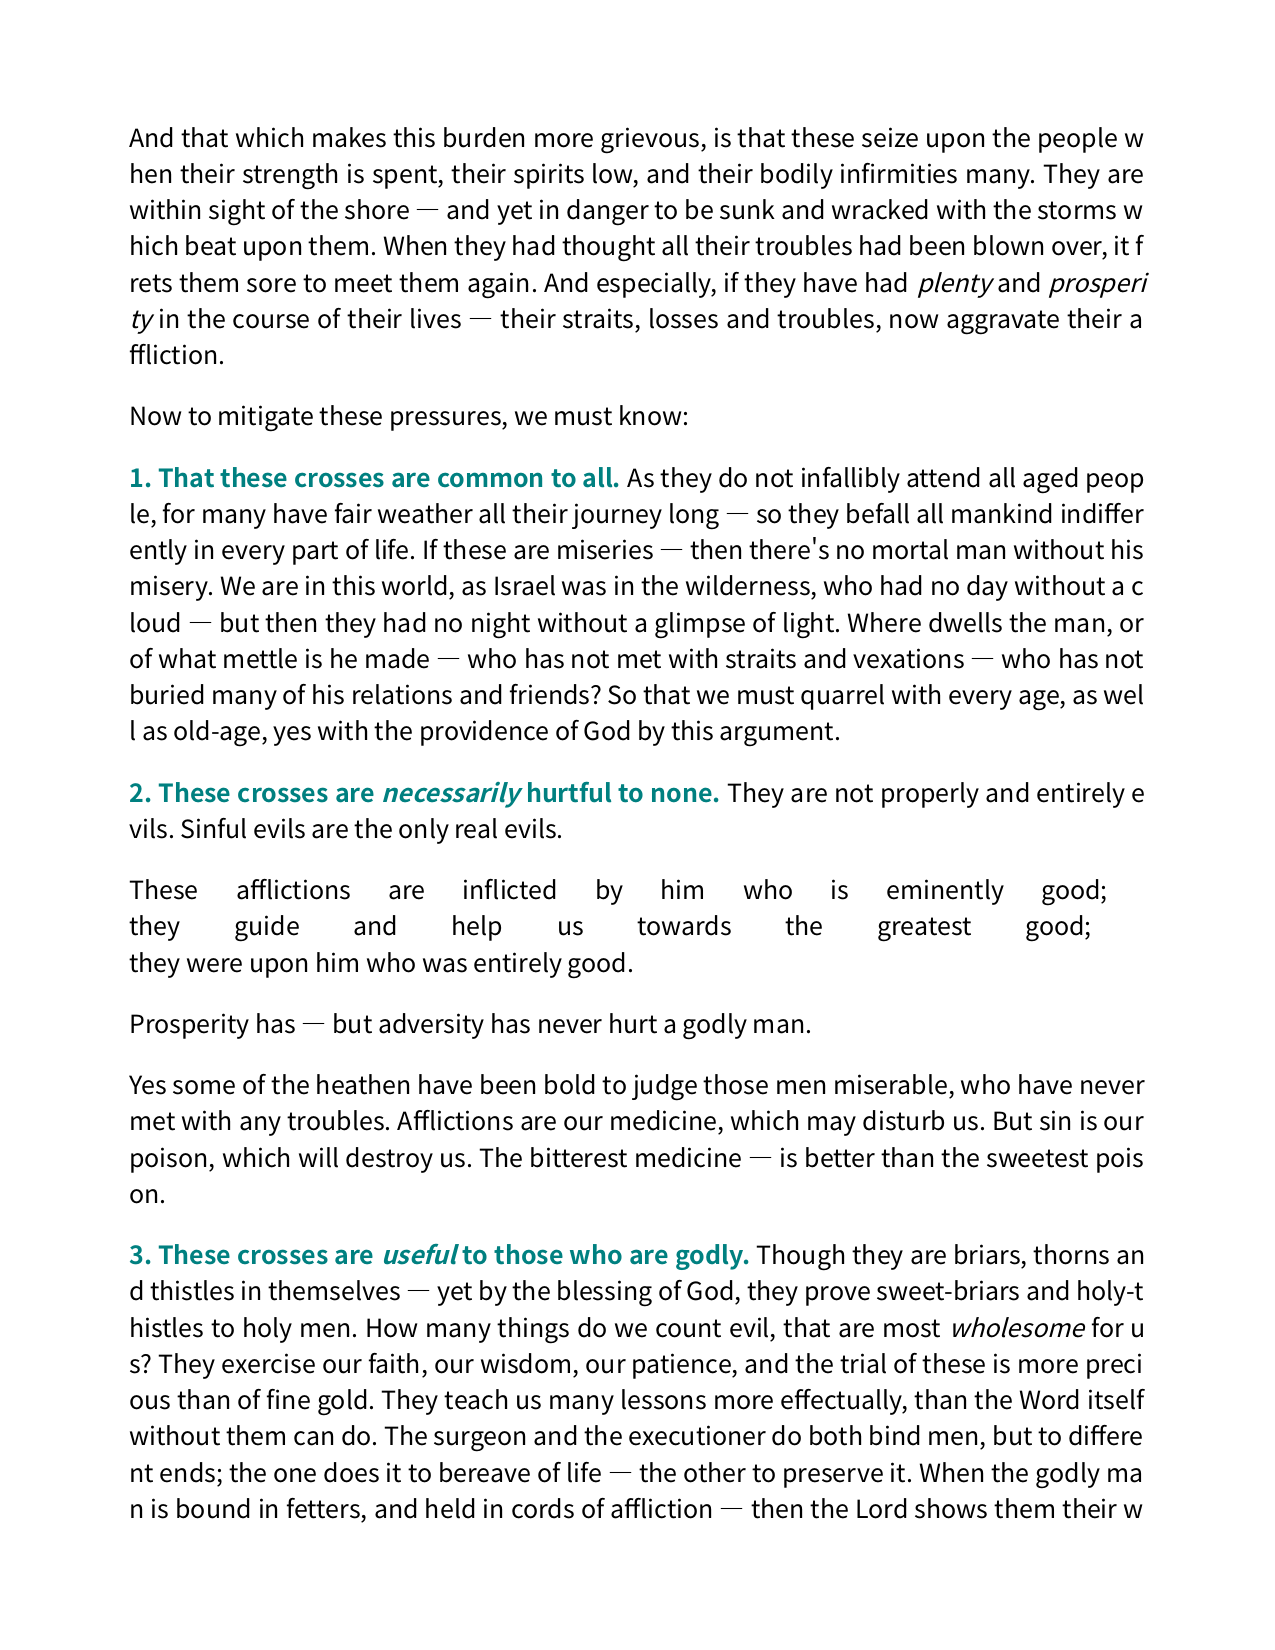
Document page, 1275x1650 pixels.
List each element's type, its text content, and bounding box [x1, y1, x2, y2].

text 3. These crosses are useful to those who are godly. Though they are briars, thorns and thistles in themselves — yet by the blessing of God, they prove sweet-briars and holy-thistles to holy men. How many things do we count evil, that are most wholesome for us? They exercise our faith, our wisdom, our patience, and the trial of these is more precious than of fine gold. They teach us many lessons more effectually, than the Word itself without them can do. The surgeon and the executioner do both bind men, but to different ends; the one does it to bereave of life — the other to preserve it. When the godly man is bound in fetters, and held in cords of affliction — then the Lord shows them their w [129, 1236, 1146, 1526]
text Prosperity has — but adversity has never hurt a godly man. [129, 1004, 1146, 1041]
text 2. These crosses are necessarily hurtful to none. They are not properly and entirely evils. Sinful evils are the only real evils. [129, 773, 1146, 846]
text These afflictions are inflicted by him who is eminently good; they guide and help us towards the greatest good; they were upon him who was entirely good. [129, 871, 1146, 979]
text And that which makes this burden more grievous, is that these seize upon the people when their strength is spent, their spirits low, and their bodily infirmities many. They are within sight of the shore — and yet in danger to be sunk and wracked with the storms which beat upon them. When they had thought all their troubles had been blown over, it frets them sore to meet them again. And especially, if they have had plenty and prosperity in the course of their lives — their straits, losses and troubles, now aggravate their affliction. [129, 118, 1146, 372]
text 1. That these crosses are common to all. As they do not infallibly attend all aged people, for many have fair weather all their journey long — so they befall all mankind indifferently in every part of life. If these are miseries — then there's no mortal man without his misery. We are in this world, as Israel was in the wilderness, who had no day without a cloud — but then they had no night without a glimpse of light. Where dwells the man, or of what mettle is he made — who has not met with straits and vexations — who has not buried many of his relations and friends? So that we must quarrel with every age, as well as old-age, yes with the providence of God by this argument. [129, 458, 1146, 748]
text Now to mitigate these pressures, we must know: [129, 397, 1146, 433]
text Yes some of the heathen have been bold to judge those men miserable, who have never met with any troubles. Afflictions are our medicine, which may disturb us. But sin is our poison, which will destroy us. The bitterest medicine — is better than the sweetest poison. [129, 1066, 1146, 1211]
